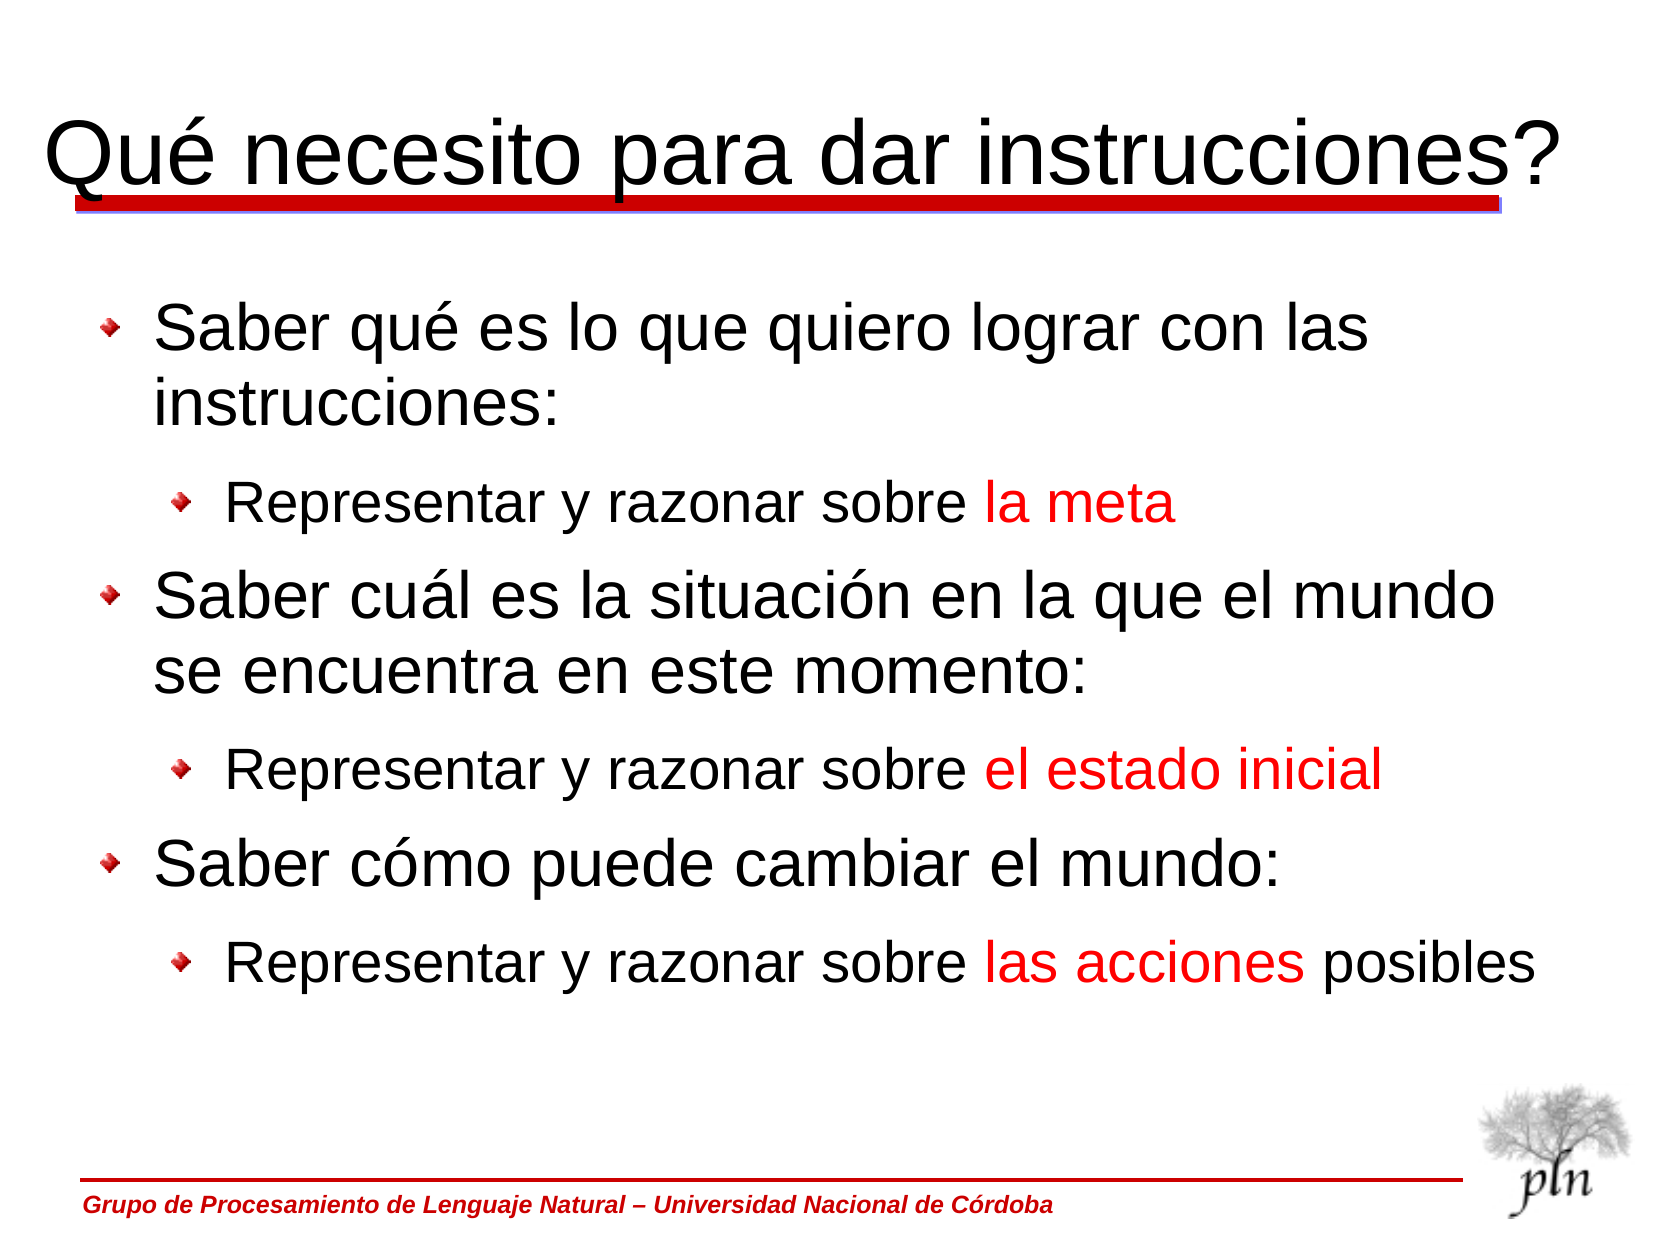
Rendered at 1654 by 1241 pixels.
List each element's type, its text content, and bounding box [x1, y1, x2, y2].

list Saber qué es lo que quiero lograr con las instrucciones: Representar y razonar sobre la meta Saber cuál es la situación en la que el mundo se encuentra en este momento: Representar y razonar sobre el estado inicial Saber cómo puede cambiar el mundo: Representar y razonar sobre las acciones posibles [82, 290, 1571, 1109]
picture [1477, 1083, 1635, 1219]
title Qué necesito para dar instrucciones? [37, 56, 1571, 250]
